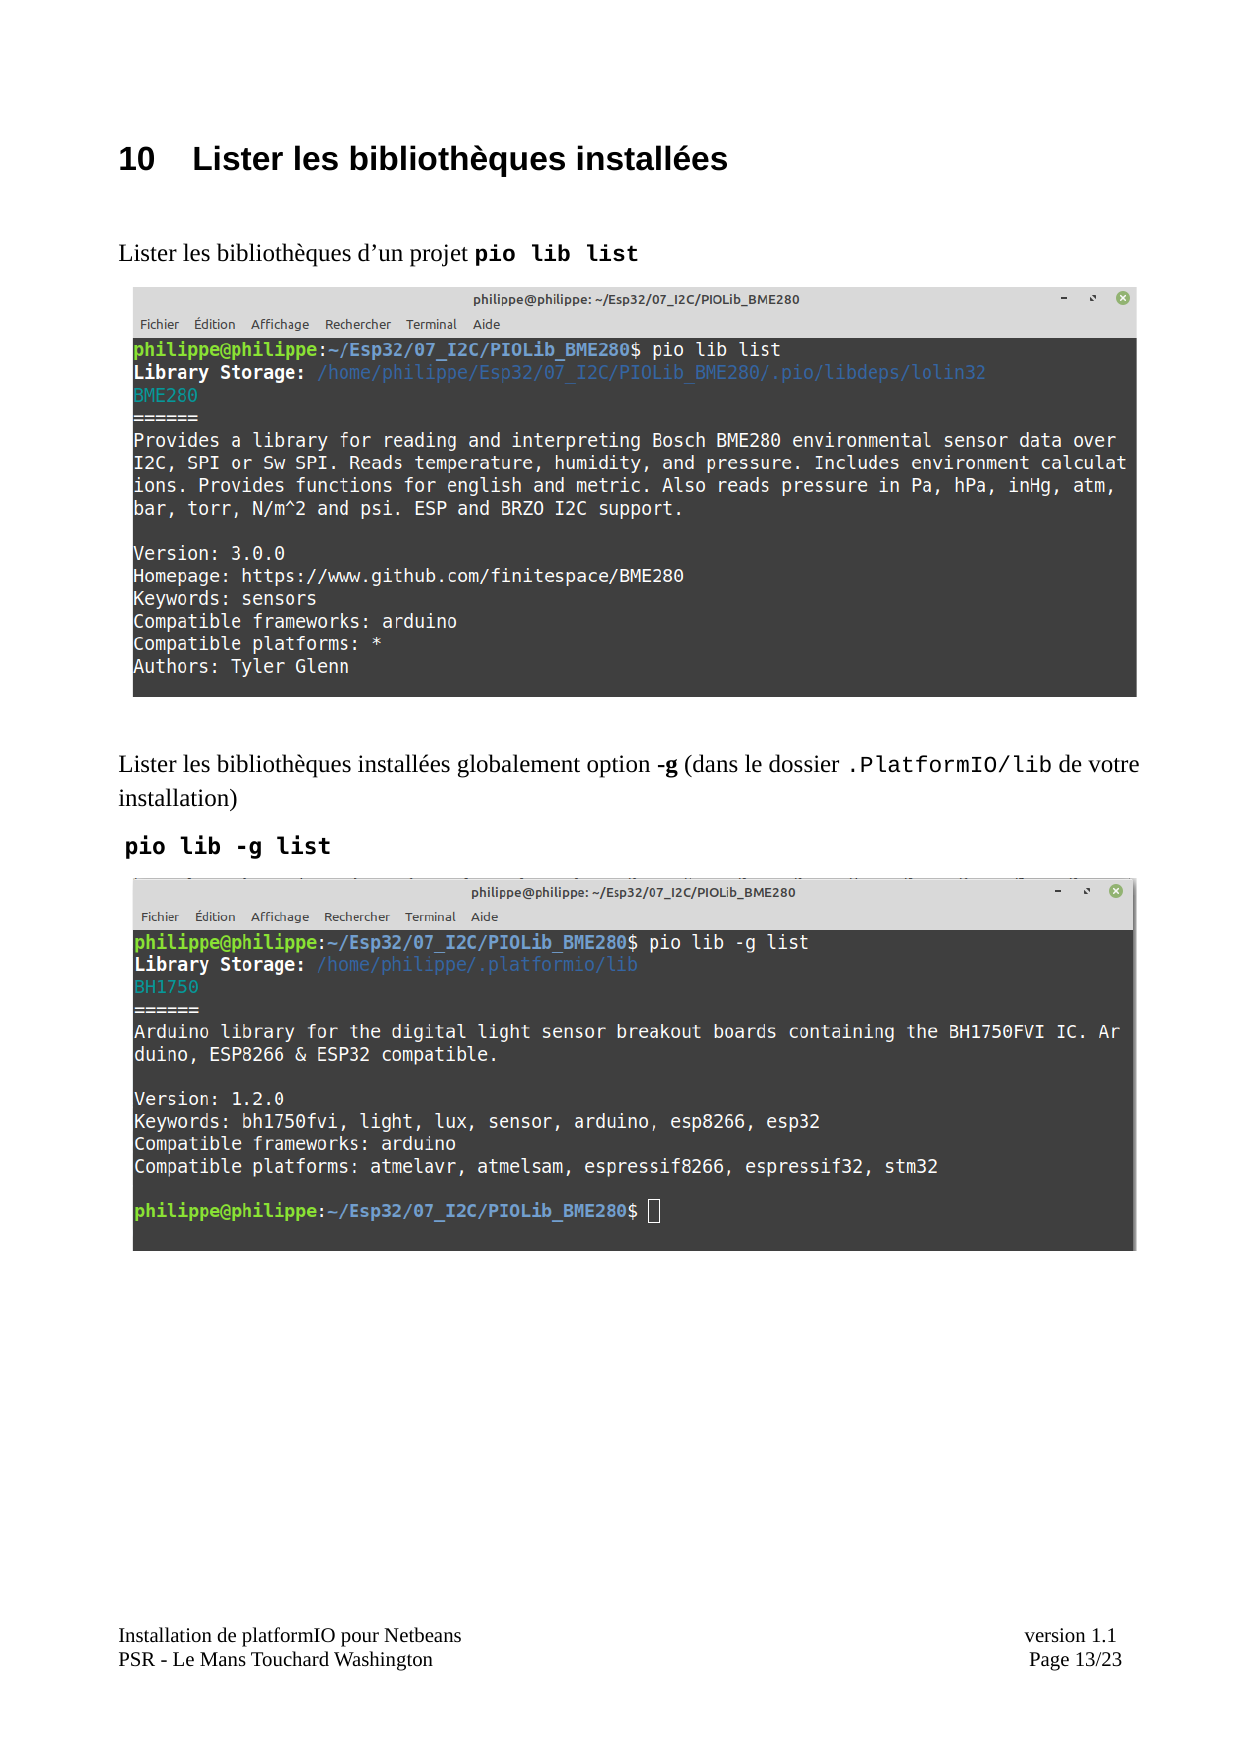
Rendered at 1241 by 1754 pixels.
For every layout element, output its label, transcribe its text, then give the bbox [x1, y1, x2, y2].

subtitle Lister les bibliothèques installées [118, 139, 1151, 178]
picture [132, 287, 1137, 697]
text Lister les bibliothèques installées globalement option -g (dans le dossier .PlatformIO/lib de votre installation) [118, 749, 1151, 812]
picture [132, 878, 1137, 1251]
text Lister les bibliothèques d’un projet pio lib list [118, 238, 1151, 268]
text pio lib -g list [118, 831, 1151, 859]
